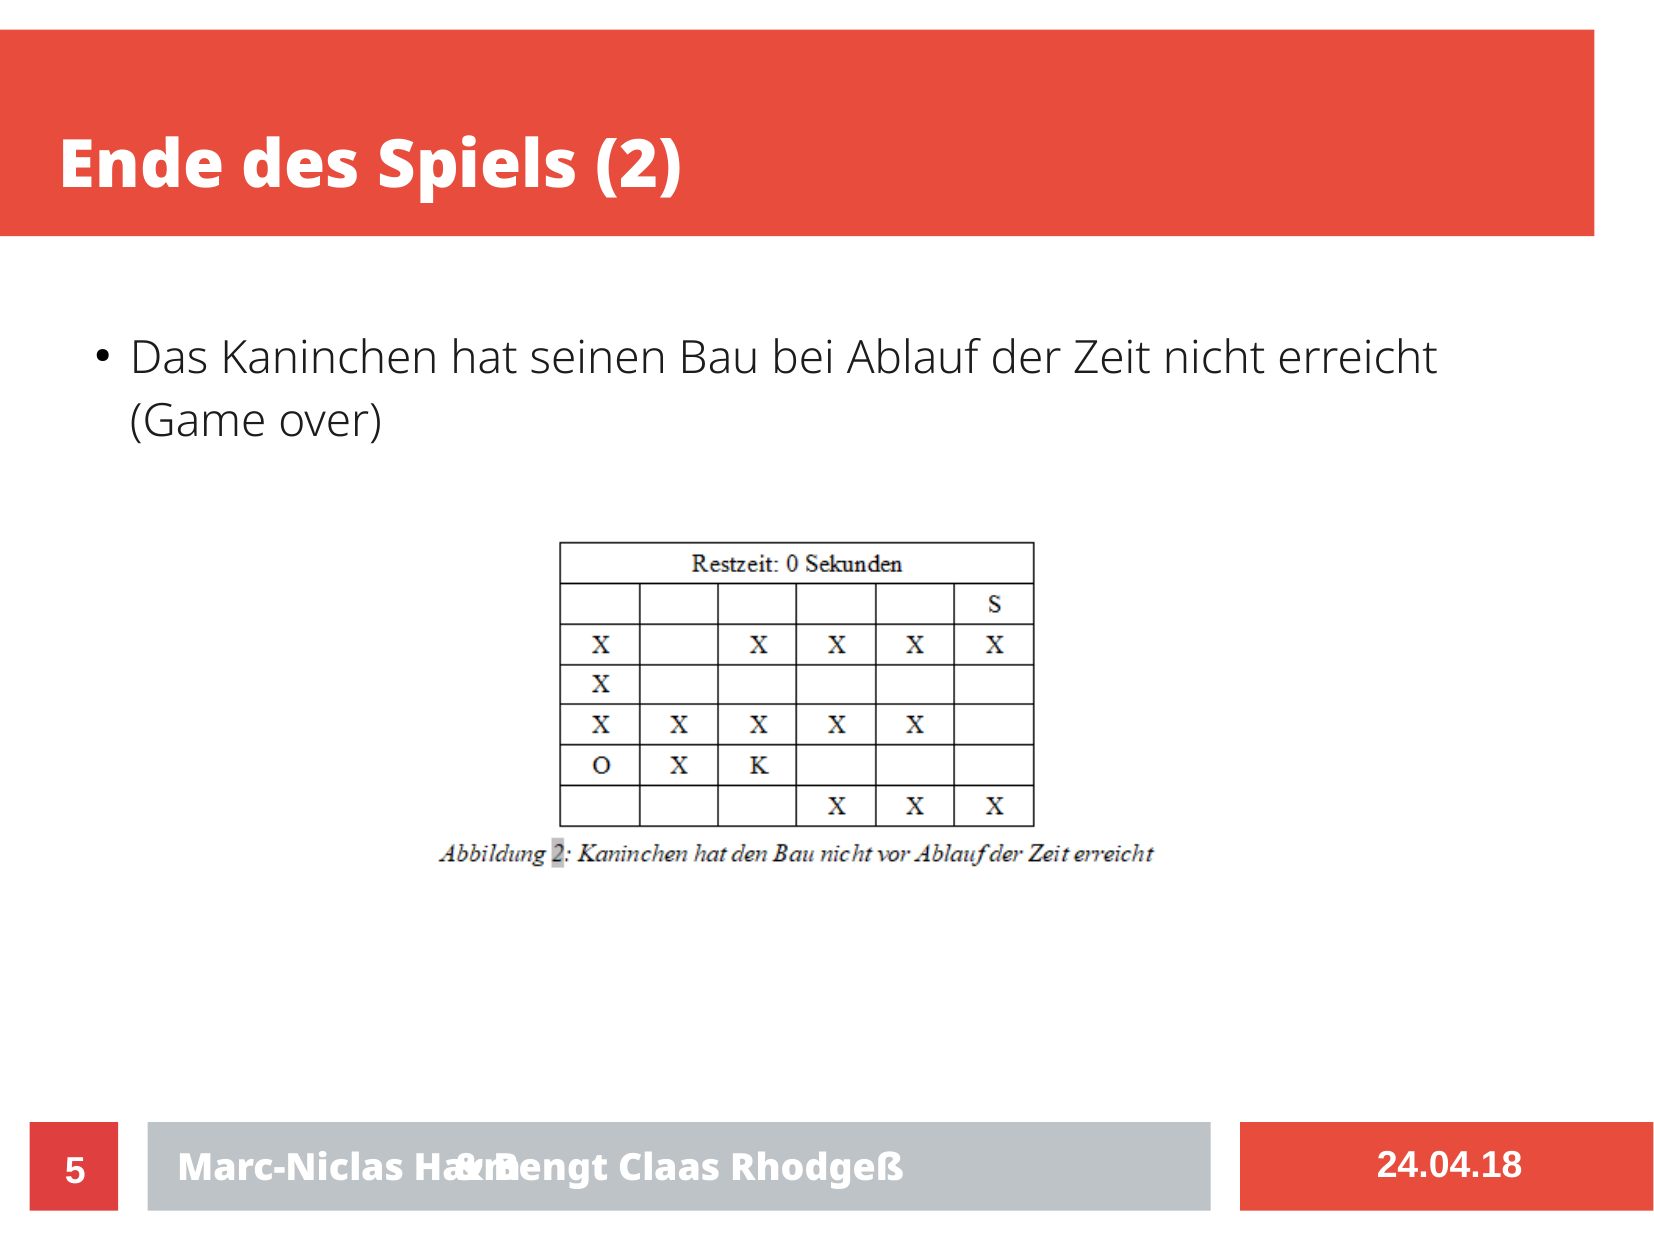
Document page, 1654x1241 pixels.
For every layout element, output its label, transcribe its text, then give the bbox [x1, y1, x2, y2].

list Das Kaninchen hat seinen Bau bei Ablauf der Zeit nicht erreicht (Game over) [59, 324, 1565, 1093]
title Ende des Spiels (2) [59, 59, 1595, 207]
picture [408, 500, 1174, 882]
